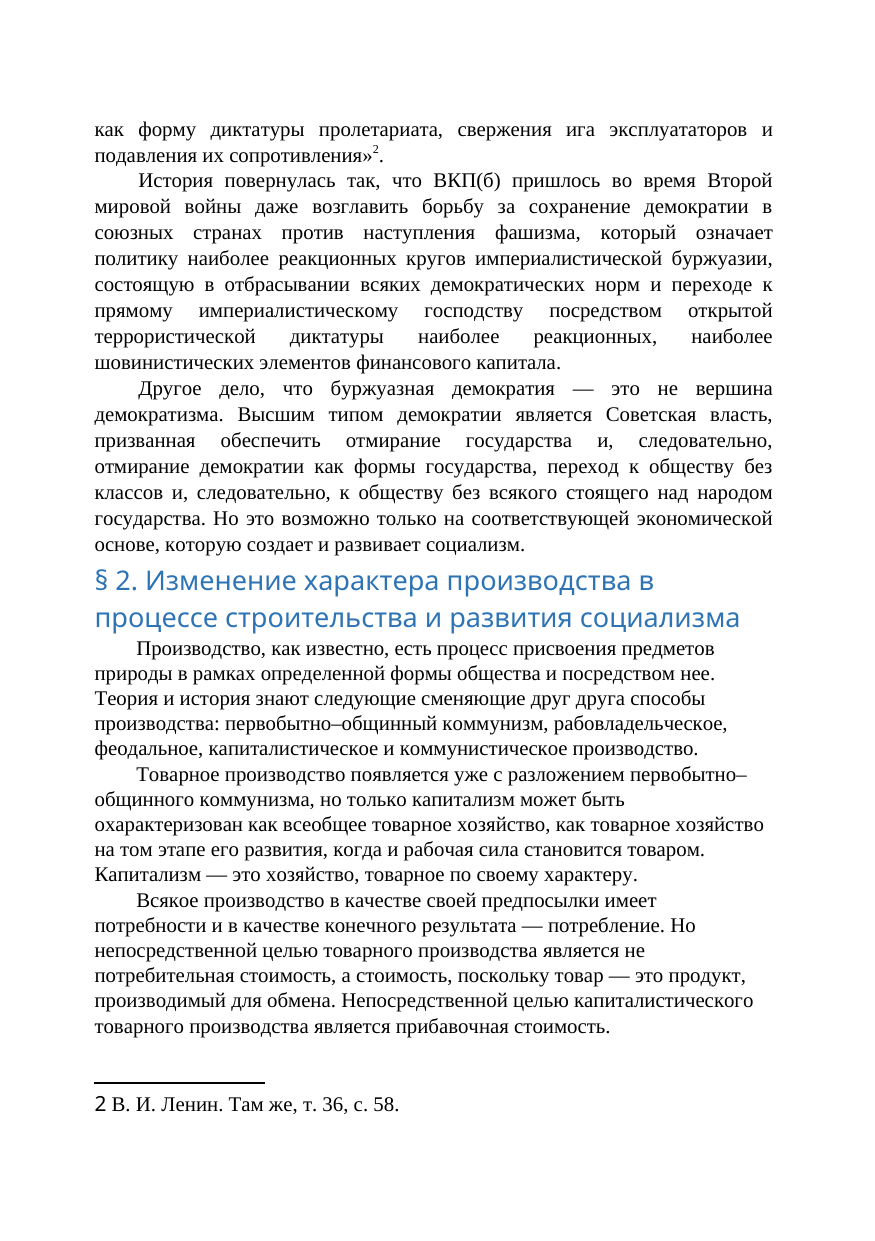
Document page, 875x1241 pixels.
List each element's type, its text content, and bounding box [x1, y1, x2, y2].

subtitle § 2. Изменение характера производства в процессе строительства и развития социализма [94, 562, 773, 635]
text В. И. Ленин. Там же, т. 36, с. 58. [94, 1089, 773, 1118]
text Всякое производство в качестве своей предпосылки имеет потребности и в качестве конечного результата — потребление. Но непосредственной целью товарного производства является не потребительная стоимость, а стоимость, поскольку товар — это продукт, производимый для обмена. Непосредственной целью капиталистического товарного производства является прибавочная стоимость. [94, 887, 773, 1038]
text как форму диктатуры пролетариата, свержения ига эксплуататоров и подавления их сопротивления». [94, 117, 773, 167]
text Товарное производство появляется уже с разложением первобытно–общинного коммунизма, но только капитализм может быть охарактеризован как всеобщее товарное хозяйство, как товарное хозяйство на том этапе его развития, когда и рабочая сила становится товаром. Капитализм — это хозяйство, товарное по своему характеру. [94, 761, 773, 886]
text Другое дело, что буржуазная демократия — это не вершина демократизма. Высшим типом демократии является Советская власть, призванная обеспечить отмирание государства и, следовательно, отмирание демократии как формы государства, переход к обществу без классов и, следовательно, к обществу без всякого стоящего над народом государства. Но это возможно только на соответствующей экономической основе, которую создает и развивает социализм. [94, 376, 773, 556]
text Производство, как известно, есть процесс присвоения предметов природы в рамках определенной формы общества и посредством нее. Теория и история знают следующие сменяющие друг друга способы производства: первобытно–общинный коммунизм, рабовладельческое, феодальное, капиталистическое и коммунистическое производство. [94, 635, 773, 760]
text История повернулась так, что ВКП(б) пришлось во время Второй мировой войны даже возглавить борьбу за сохранение демократии в союзных странах против наступления фашизма, который означает политику наиболее реакционных кругов империалистической буржуазии, состоящую в отбрасывании всяких демократических норм и переходе к прямому империалистическому господству посредством открытой террористической диктатуры наиболее реакционных, наиболее шовинистических элементов финансового капитала. [94, 168, 773, 374]
